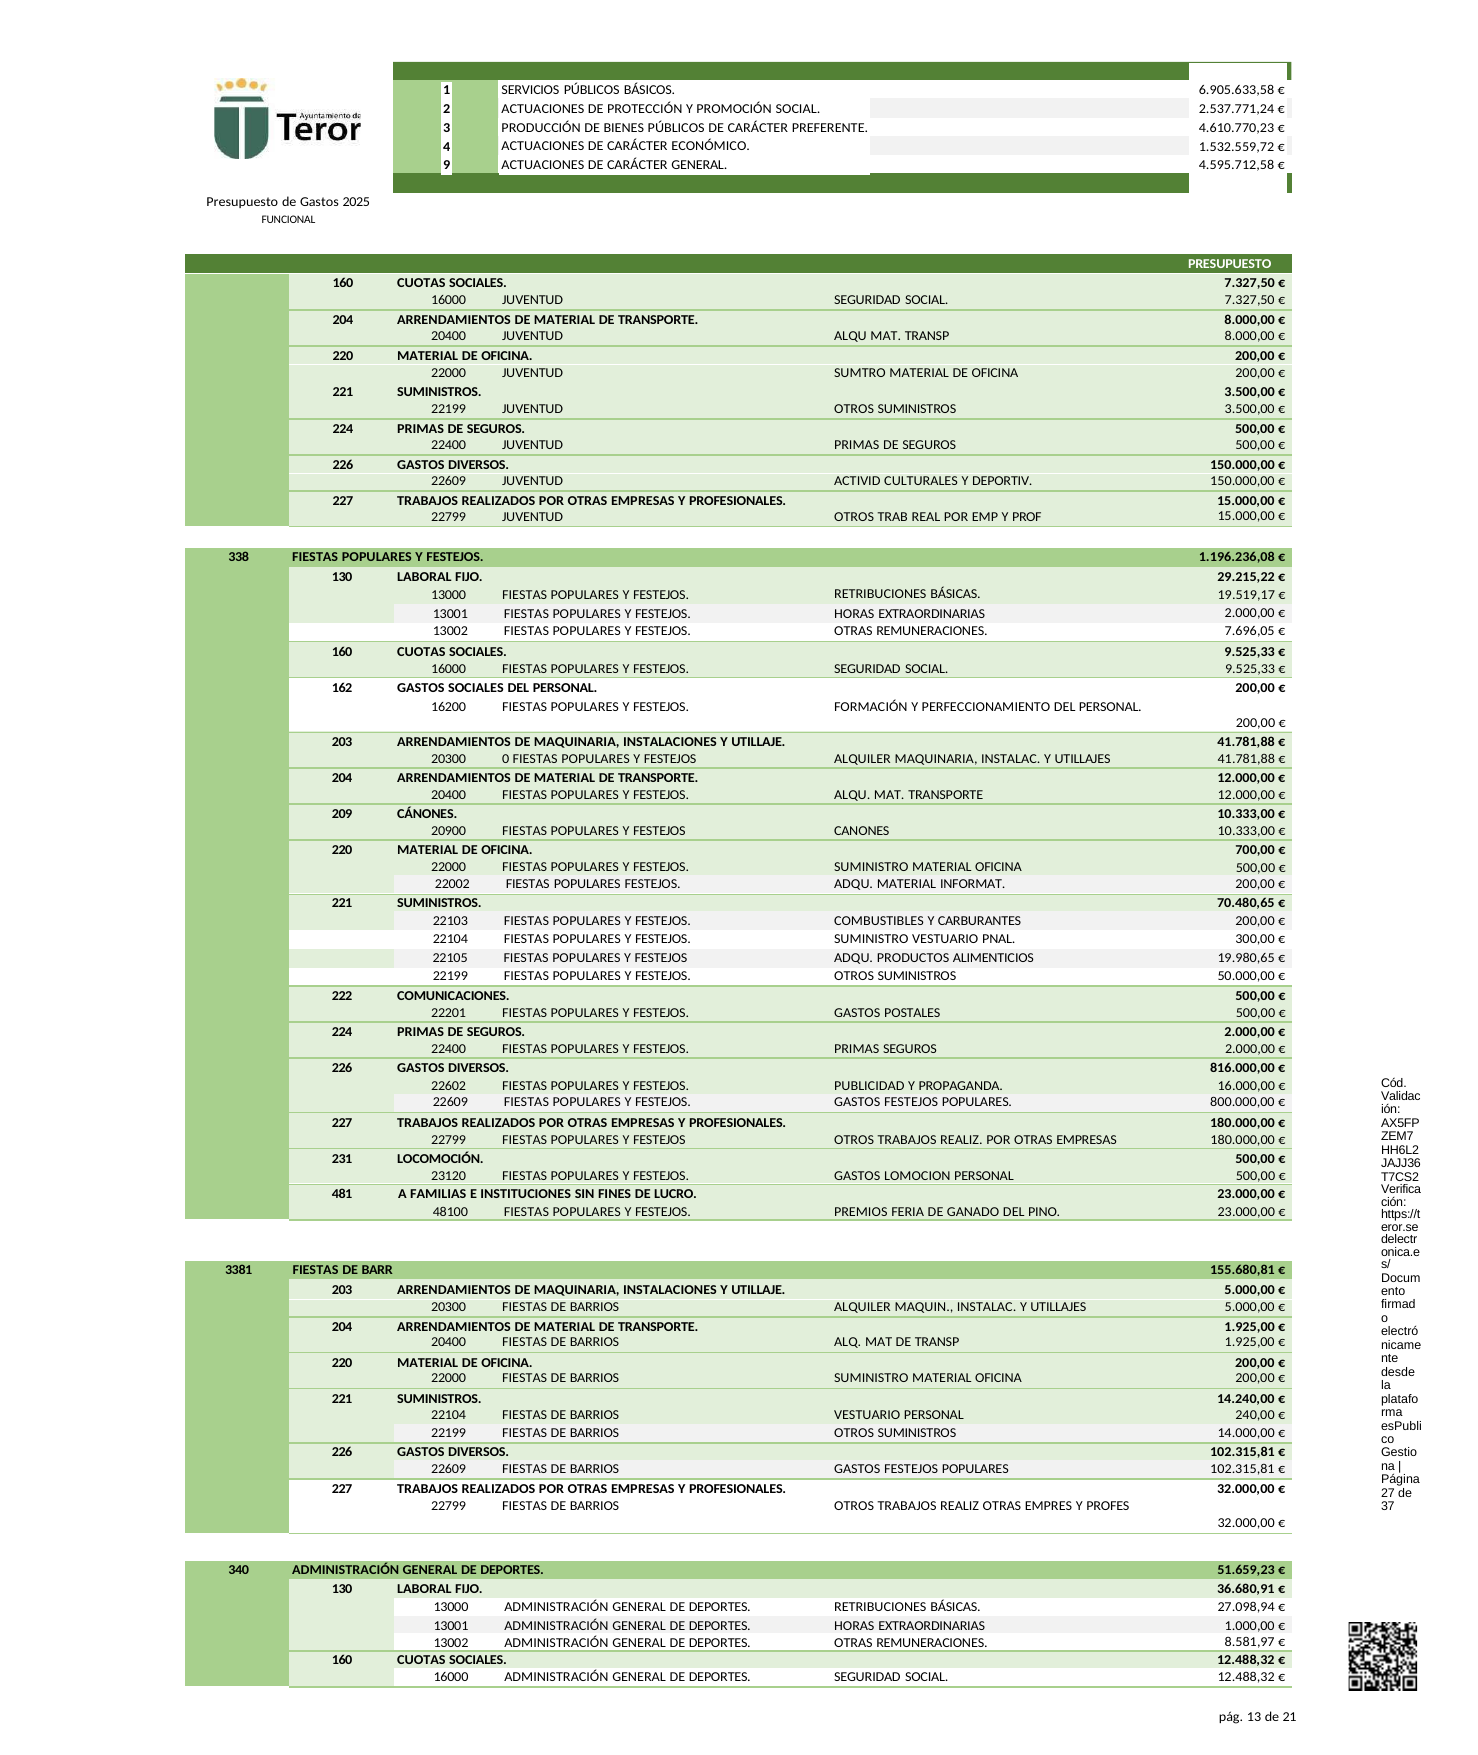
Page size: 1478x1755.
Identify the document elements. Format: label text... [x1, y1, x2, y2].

table_cell [289, 1516, 394, 1533]
table_cell 160 [289, 642, 394, 677]
table_cell PRIMAS DE SEGUROS. 22400 FIESTAS POPULARES Y FESTEJOS. [394, 1023, 812, 1057]
table_cell 22104 FIESTAS POPULARES Y FESTEJOS. [394, 930, 812, 949]
table_cell GASTOS LOMOCION PERSONAL [812, 1149, 1177, 1183]
table_cell 160 [289, 1652, 394, 1668]
table_cell OTRAS REMUNERACIONES. [792, 1633, 1104, 1650]
table_cell GASTOS DIVERSOS. 22602 FIESTAS POPULARES Y FESTEJOS. [394, 1059, 812, 1094]
table_cell GASTOS DIVERSOS. [375, 456, 812, 473]
table_cell 200,00 € 200,00 € [1177, 678, 1292, 731]
table_cell ACTIVID CULTURALES Y DEPORTIV. [812, 474, 1126, 490]
table_cell 15.000,00 € [1126, 492, 1292, 509]
table_cell [792, 1579, 1104, 1598]
table_cell MATERIAL DE OFICINA. [394, 1353, 812, 1371]
table_cell 1.000,00 € [1104, 1616, 1292, 1633]
table_cell 7.696,05 € [1177, 623, 1292, 641]
table_cell 500,00 € [1126, 420, 1292, 438]
table_cell TRABAJOS REALIZADOS POR OTRAS EMPRESAS Y PROFESIONALES. [394, 1480, 812, 1497]
table_cell OTROS SUMINISTROS [812, 1424, 1170, 1442]
table_cell 3.500,00 € [1126, 383, 1292, 402]
table_cell 500,00 € [1126, 438, 1292, 454]
table_cell SEGURIDAD SOCIAL. [812, 293, 1126, 309]
table_cell 13001 ADMINISTRACIÓN GENERAL DE DEPORTES. [394, 1616, 792, 1633]
table_cell 22199 FIESTAS DE BARRIOS [394, 1424, 812, 1442]
table_cell TRABAJOS REALIZADOS POR OTRAS EMPRESAS Y PROFESIONALES. [375, 492, 812, 509]
table_cell 14.240,00 € [1170, 1389, 1292, 1407]
table_cell SUMINISTROS. [375, 383, 812, 402]
table_cell 15.000,00 € [1126, 509, 1292, 526]
table_cell 224 [289, 1023, 394, 1057]
table_cell OTROS TRABAJOS REALIZ OTRAS EMPRES Y PROFES [812, 1498, 1170, 1516]
table_cell 481 [289, 1185, 394, 1219]
table_cell 20400 FIESTAS DE BARRIOS [394, 1335, 812, 1352]
table_cell 221 [289, 383, 375, 402]
table_cell [812, 1353, 1170, 1371]
table_cell ADQU. PRODUCTOS ALIMENTICIOS [812, 949, 1177, 968]
table_cell 200,00 € [1170, 1371, 1292, 1388]
table_cell 20400 JUVENTUD [375, 329, 812, 345]
table_cell SUMINISTRO MATERIAL OFICINA [812, 1371, 1170, 1388]
table_cell 3.500,00 € [1126, 402, 1292, 418]
table_cell SUMINISTROS. [394, 895, 812, 911]
table_cell [289, 509, 375, 526]
table_cell [289, 604, 394, 623]
table_cell 8.581,97 € [1104, 1633, 1292, 1650]
table_cell [1170, 1498, 1292, 1516]
table_cell SUMINISTRO VESTUARIO PNAL. [812, 930, 1177, 949]
table_cell 12.488,32 € [1104, 1668, 1292, 1686]
table_cell ALQU MAT. TRANSP [812, 329, 1126, 345]
table_cell CUOTAS SOCIALES. [375, 274, 812, 293]
table_cell 10.333,00 € 10.333,00 € [1177, 805, 1292, 839]
table_cell 22199 JUVENTUD [375, 402, 812, 418]
table_cell 130 [289, 567, 394, 604]
table_cell PUBLICIDAD Y PROPAGANDA. [812, 1059, 1177, 1094]
table_cell [185, 567, 289, 1219]
table_cell [289, 949, 394, 968]
table_cell A FAMILIAS E INSTITUCIONES SIN FINES DE LUCRO. 48100 FIESTAS POPULARES Y FESTEJOS. [394, 1185, 812, 1219]
table_cell [289, 365, 375, 383]
table_cell 16000 JUVENTUD [375, 293, 812, 309]
table_cell 203 [289, 733, 394, 767]
table_cell 204 [289, 769, 394, 803]
table_cell [289, 1460, 394, 1478]
table_cell 13000 ADMINISTRACIÓN GENERAL DE DEPORTES. [394, 1598, 792, 1616]
table_cell 203 [289, 1279, 394, 1299]
table_cell 102.315,81 € [1170, 1460, 1292, 1478]
table_cell [289, 1094, 394, 1112]
table_cell 200,00 € [1126, 365, 1292, 383]
table_cell [289, 1407, 394, 1424]
table_cell 16000 ADMINISTRACIÓN GENERAL DE DEPORTES. [394, 1668, 792, 1686]
table_cell PRIMAS DE SEGUROS. [375, 420, 812, 438]
table_cell 240,00 € [1170, 1407, 1292, 1424]
table_cell GASTOS POSTALES [812, 987, 1177, 1021]
table_cell PRIMAS SEGUROS [812, 1023, 1177, 1057]
table_cell [289, 438, 375, 454]
text Cód. Validación: AX5FPZEM7HH6L2JAJJ36T7CS2 [1381, 1076, 1422, 1184]
table_cell 220 [289, 347, 375, 364]
table_cell 50.000,00 € [1177, 968, 1292, 985]
table_header 155.680,81 € [1170, 1261, 1292, 1279]
table_cell ALQU. MAT. TRANSPORTE [812, 769, 1177, 803]
table_cell [185, 1279, 289, 1533]
table_cell [289, 1300, 394, 1316]
table_cell 220 [289, 1353, 394, 1371]
table_cell 204 [289, 1318, 394, 1335]
table_cell HORAS EXTRAORDINARIAS [792, 1616, 1104, 1633]
table_cell PRIMAS DE SEGUROS [812, 438, 1126, 454]
table_cell ALQUILER MAQUIN., INSTALAC. Y UTILLAJES [812, 1300, 1170, 1316]
table_cell GASTOS DIVERSOS. [394, 1444, 812, 1460]
table_cell [289, 329, 375, 345]
table_cell 227 [289, 1480, 394, 1497]
table_cell OTROS SUMINISTROS [812, 402, 1126, 418]
table_cell 180.000,00 € 180.000,00 € [1177, 1113, 1292, 1148]
table_cell 160 [289, 274, 375, 293]
table_cell [812, 456, 1126, 473]
table_cell SUMTRO MATERIAL DE OFICINA [812, 365, 1126, 383]
table_cell 22799 FIESTAS DE BARRIOS [394, 1498, 812, 1516]
table_cell [289, 968, 394, 985]
table_cell 8.000,00 € [1126, 329, 1292, 345]
table_cell ALQUILER MAQUINARIA, INSTALAC. Y UTILLAJES [812, 733, 1177, 767]
table_cell [812, 895, 1177, 911]
table_cell [812, 1318, 1170, 1335]
table_cell [812, 1444, 1170, 1460]
table_cell 22609 FIESTAS POPULARES Y FESTEJOS. [394, 1094, 812, 1112]
table_cell 22609 JUVENTUD [375, 474, 812, 490]
table_cell 300,00 € [1177, 930, 1292, 949]
table_cell 8.000,00 € [1126, 311, 1292, 329]
table_cell 32.000,00 € [1170, 1480, 1292, 1497]
table_cell 22105 FIESTAS POPULARES Y FESTEJOS [394, 949, 812, 968]
table_cell 500,00 € 500,00 € [1177, 987, 1292, 1021]
table_cell RETRIBUCIONES BÁSICAS. [812, 567, 1177, 604]
table_cell 5.000,00 € [1170, 1279, 1292, 1299]
table_cell 22000 FIESTAS DE BARRIOS [394, 1371, 812, 1388]
table_cell SEGURIDAD SOCIAL. [792, 1668, 1104, 1686]
table_cell [394, 1516, 812, 1533]
table_cell LABORAL FIJO. 13000 FIESTAS POPULARES Y FESTEJOS. [394, 567, 812, 604]
table_cell GASTOS FESTEJOS POPULARES [812, 1460, 1170, 1478]
table_cell TRABAJOS REALIZADOS POR OTRAS EMPRESAS Y PROFESIONALES. 22799 FIESTAS POPULARES Y FESTEJOS [394, 1113, 812, 1148]
table_cell 130 [289, 1579, 394, 1598]
table_cell SEGURIDAD SOCIAL. [812, 642, 1177, 677]
table_cell 32.000,00 € [1170, 1516, 1292, 1533]
table_cell 22104 FIESTAS DE BARRIOS [394, 1407, 812, 1424]
table_cell 150.000,00 € [1126, 474, 1292, 490]
table_cell 500,00 € 500,00 € [1177, 1149, 1292, 1183]
table_cell 1.925,00 € [1170, 1335, 1292, 1352]
table_cell 224 [289, 420, 375, 438]
table_cell ARRENDAMIENTOS DE MAQUINARIA, INSTALACIONES Y UTILLAJE. [394, 1279, 812, 1299]
table_cell CANONES [812, 805, 1177, 839]
table_cell [289, 1498, 394, 1516]
table_cell 221 [289, 1389, 394, 1407]
table_header 3381 [185, 1261, 289, 1279]
table_header PRESUPUESTO [185, 254, 1292, 273]
table_cell [812, 492, 1126, 509]
table_cell SUMINISTRO MATERIAL OFICINA [812, 841, 1177, 875]
table_cell 41.781,88 € 41.781,88 € [1177, 733, 1292, 767]
table_cell 19.980,65 € [1177, 949, 1292, 968]
table_cell [289, 1335, 394, 1352]
table_cell 150.000,00 € [1126, 456, 1292, 473]
table_cell MATERIAL DE OFICINA. 22000 FIESTAS POPULARES Y FESTEJOS. [394, 841, 812, 875]
table_cell CUOTAS SOCIALES. 16000 FIESTAS POPULARES Y FESTEJOS. [394, 642, 812, 677]
table_cell 27.098,94 € [1104, 1598, 1292, 1616]
table_cell 220 [289, 841, 394, 875]
table_cell 102.315,81 € [1170, 1444, 1292, 1460]
table_cell [289, 1424, 394, 1442]
table_cell [812, 274, 1126, 293]
table_cell OTROS TRAB REAL POR EMP Y PROF [812, 509, 1126, 526]
table_cell LOCOMOCIÓN. 23120 FIESTAS POPULARES Y FESTEJOS. [394, 1149, 812, 1183]
table_cell GASTOS SOCIALES DEL PERSONAL. 16200 FIESTAS POPULARES Y FESTEJOS. [394, 678, 812, 731]
table_cell 226 [289, 1444, 394, 1460]
table_cell [812, 1516, 1170, 1533]
table_cell 231 [289, 1149, 394, 1183]
table_cell [289, 875, 394, 893]
text Documento firmado electrónicamente desde la plataforma esPublico Gestiona | Página 27 de 37 [1381, 1271, 1422, 1513]
table_cell OTROS TRABAJOS REALIZ. POR OTRAS EMPRESAS [812, 1113, 1177, 1148]
table_cell ALQ. MAT DE TRANSP [812, 1335, 1170, 1352]
table_cell [289, 402, 375, 418]
table_cell 2.000,00 € [1177, 604, 1292, 623]
table_cell [289, 623, 394, 641]
table_cell 226 [289, 1059, 394, 1094]
table_cell 2.000,00 € 2.000,00 € [1177, 1023, 1292, 1057]
table_cell [792, 1652, 1104, 1668]
table_cell COMUNICACIONES. 22201 FIESTAS POPULARES Y FESTEJOS. [394, 987, 812, 1021]
table_cell RETRIBUCIONES BÁSICAS. [792, 1598, 1104, 1616]
table_cell 200,00 € [1126, 347, 1292, 364]
table_header [394, 1261, 812, 1279]
table_cell 22400 JUVENTUD [375, 438, 812, 454]
table_cell 20300 FIESTAS DE BARRIOS [394, 1300, 812, 1316]
table_cell 227 [289, 492, 375, 509]
table_cell [289, 293, 375, 309]
table_cell 23.000,00 € 23.000,00 € [1177, 1185, 1292, 1219]
table_cell 200,00 € [1170, 1353, 1292, 1371]
table_cell CUOTAS SOCIALES. [394, 1652, 792, 1668]
table_cell [289, 1668, 394, 1686]
table_cell 22609 FIESTAS DE BARRIOS [394, 1460, 812, 1478]
table_cell [289, 1598, 394, 1650]
table_cell ADQU. MATERIAL INFORMAT. [812, 875, 1177, 893]
table_cell 29.215,22 € 19.519,17 € [1177, 567, 1292, 604]
table_cell 70.480,65 € [1177, 895, 1292, 911]
table_cell 200,00 € [1177, 911, 1292, 930]
table_cell 9.525,33 € 9.525,33 € [1177, 642, 1292, 677]
table_cell HORAS EXTRAORDINARIAS [812, 604, 1177, 623]
table_cell 13002 FIESTAS POPULARES Y FESTEJOS. [394, 623, 812, 641]
table_cell [289, 1371, 394, 1388]
table_cell 5.000,00 € [1170, 1300, 1292, 1316]
table_cell 209 [289, 805, 394, 839]
table_cell 200,00 € [1177, 875, 1292, 893]
table_cell [812, 383, 1126, 402]
table_cell [185, 1579, 289, 1686]
table_header [812, 1261, 1170, 1279]
table_cell [812, 1389, 1170, 1407]
table_cell [289, 930, 394, 949]
table_cell 13001 FIESTAS POPULARES Y FESTEJOS. [394, 604, 812, 623]
table_cell [289, 911, 394, 930]
table_cell SUMINISTROS. [394, 1389, 812, 1407]
table_cell 7.327,50 € [1126, 293, 1292, 309]
table_cell ARRENDAMIENTOS DE MATERIAL DE TRANSPORTE. 20400 FIESTAS POPULARES Y FESTEJOS. [394, 769, 812, 803]
table_cell [185, 274, 289, 526]
table_cell OTRAS REMUNERACIONES. [812, 623, 1177, 641]
table_cell 204 [289, 311, 375, 329]
table_cell 222 [289, 987, 394, 1021]
table_cell 14.000,00 € [1170, 1424, 1292, 1442]
table_cell [812, 1279, 1170, 1299]
table_cell 816.000,00 € 16.000,00 € [1177, 1059, 1292, 1094]
table_header FIESTAS DE BARR [289, 1261, 394, 1279]
table_cell 22000 JUVENTUD [375, 365, 812, 383]
table_cell [812, 311, 1126, 329]
table_cell 1.925,00 € [1170, 1318, 1292, 1335]
table_cell ARRENDAMIENTOS DE MAQUINARIA, INSTALACIONES Y UTILLAJE. 20300 0 FIESTAS POPULARES Y FESTEJOS [394, 733, 812, 767]
table_cell CÁNONES. 20900 FIESTAS POPULARES Y FESTEJOS [394, 805, 812, 839]
table_cell 800.000,00 € [1177, 1094, 1292, 1112]
table_cell [812, 420, 1126, 438]
table_cell [812, 1480, 1170, 1497]
table_cell 22799 JUVENTUD [375, 509, 812, 526]
table_cell GASTOS FESTEJOS POPULARES. [812, 1094, 1177, 1112]
table_cell 7.327,50 € [1126, 274, 1292, 293]
table_cell 226 [289, 456, 375, 473]
table_cell 22199 FIESTAS POPULARES Y FESTEJOS. [394, 968, 812, 985]
table_cell [289, 474, 375, 490]
table_cell 13002 ADMINISTRACIÓN GENERAL DE DEPORTES. [394, 1633, 792, 1650]
table_cell 12.000,00 € 12.000,00 € [1177, 769, 1292, 803]
table_cell 221 [289, 895, 394, 911]
table_cell 36.680,91 € [1104, 1579, 1292, 1598]
table_cell OTROS SUMINISTROS [812, 968, 1177, 985]
table_cell MATERIAL DE OFICINA. [375, 347, 812, 364]
table_cell PREMIOS FERIA DE GANADO DEL PINO. [812, 1185, 1177, 1219]
table_header 340 ADMINISTRACIÓN GENERAL DE DEPORTES. 51.659,23 € [185, 1561, 1292, 1579]
table_cell 12.488,32 € [1104, 1652, 1292, 1668]
table_cell 227 [289, 1113, 394, 1148]
table_cell COMBUSTIBLES Y CARBURANTES [812, 911, 1177, 930]
table_cell ARRENDAMIENTOS DE MATERIAL DE TRANSPORTE. [375, 311, 812, 329]
text Verificación: https://teror.sedelectronica.es/ [1381, 1184, 1422, 1271]
table_cell LABORAL FIJO. [394, 1579, 792, 1598]
table_cell FORMACIÓN Y PERFECCIONAMIENTO DEL PERSONAL. [812, 678, 1177, 731]
table_cell ARRENDAMIENTOS DE MATERIAL DE TRANSPORTE. [394, 1318, 812, 1335]
table_header 338 FIESTAS POPULARES Y FESTEJOS. 1.196.236,08 € [185, 548, 1292, 567]
table_cell [812, 347, 1126, 364]
table_cell 22002 FIESTAS POPULARES FESTEJOS. [394, 875, 812, 893]
table_cell 22103 FIESTAS POPULARES Y FESTEJOS. [394, 911, 812, 930]
table_cell 162 [289, 678, 394, 731]
table_cell VESTUARIO PERSONAL [812, 1407, 1170, 1424]
table_cell 700,00 € 500,00 € [1177, 841, 1292, 875]
